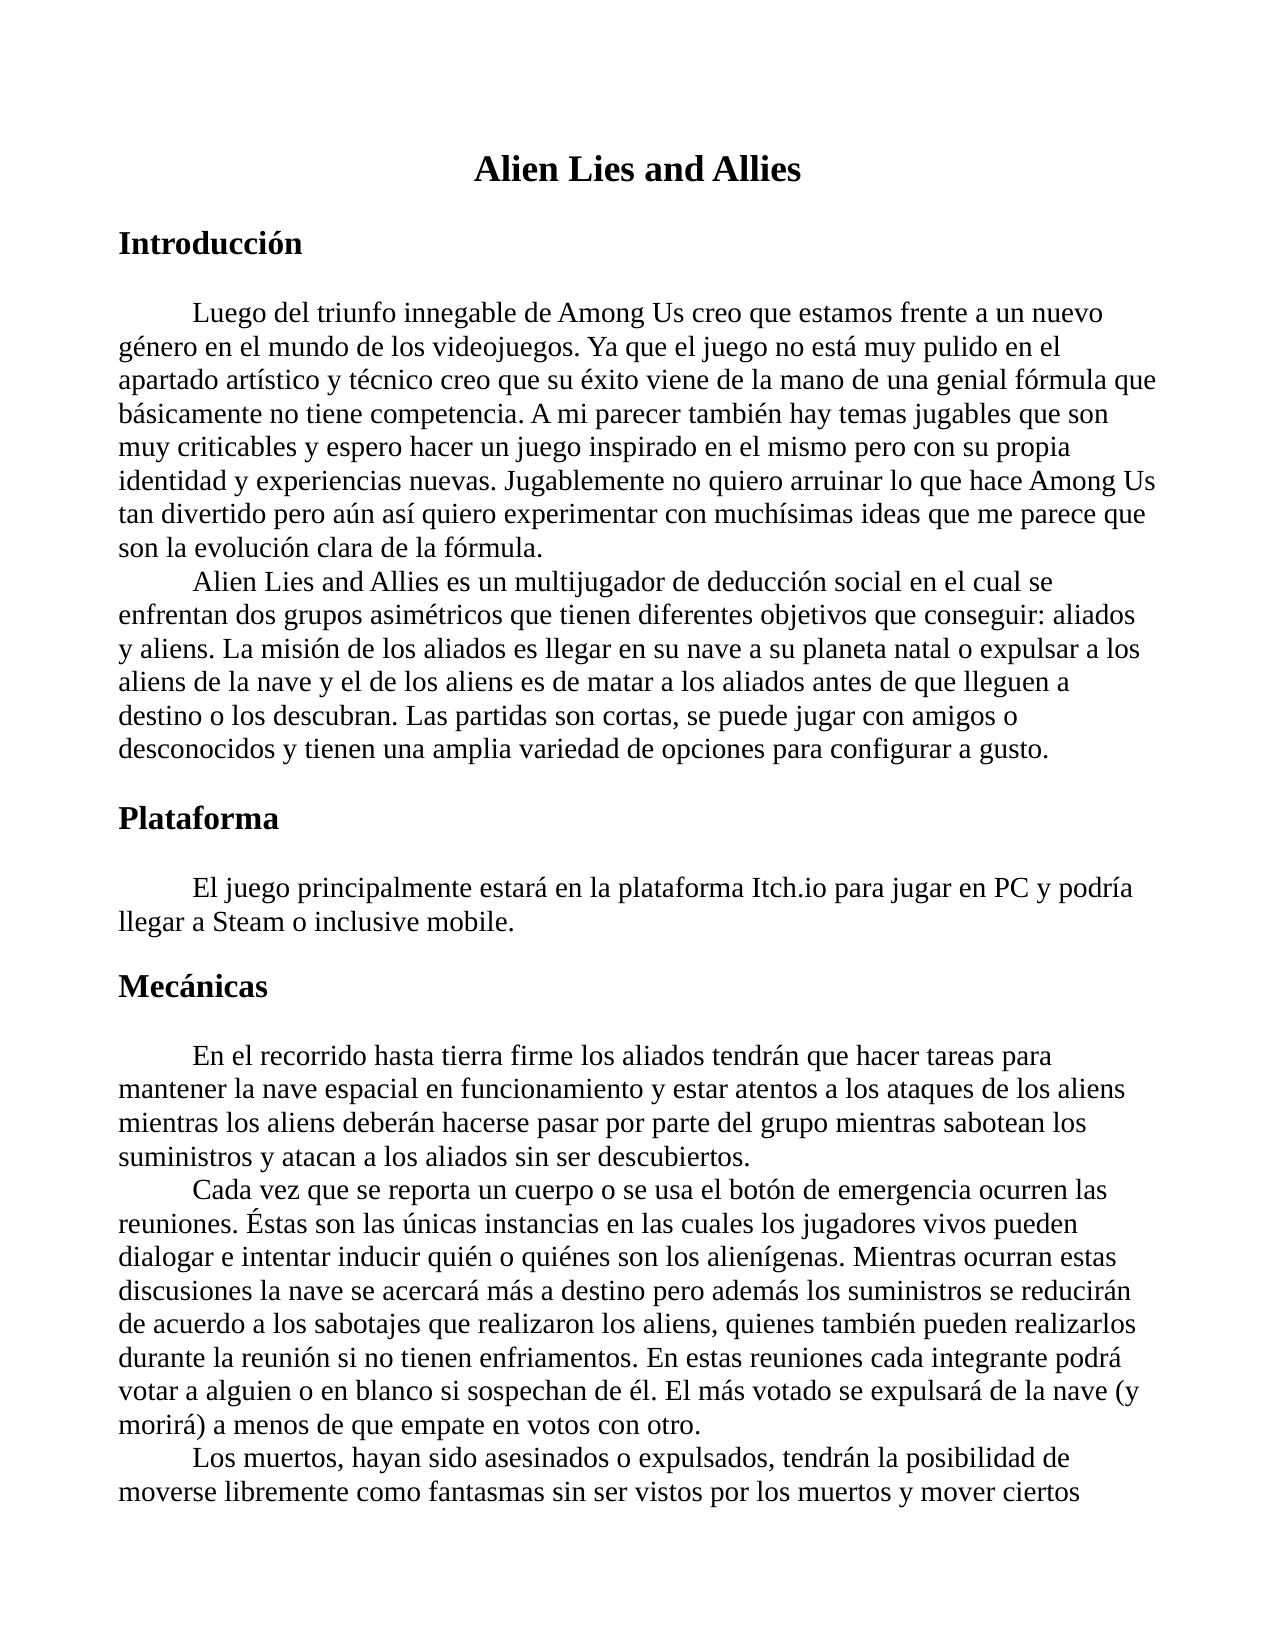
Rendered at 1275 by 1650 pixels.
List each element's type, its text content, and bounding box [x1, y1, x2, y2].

text Plataforma [118, 798, 1157, 837]
text Alien Lies and Allies [118, 147, 1157, 190]
text Luego del triunfo innegable de Among Us creo que estamos frente a un nuevo género en el mundo de los videojuegos. Ya que el juego no está muy pulido en el apartado artístico y técnico creo que su éxito viene de la mano de una genial fórmula que básicamente no tiene competencia. A mi parecer también hay temas jugables que son muy criticables y espero hacer un juego inspirado en el mismo pero con su propia identidad y experiencias nuevas. Jugablemente no quiero arruinar lo que hace Among Us tan divertido pero aún así quiero experimentar con muchísimas ideas que me parece que son la evolución clara de la fórmula. [118, 295, 1157, 564]
text Mecánicas [118, 966, 1157, 1004]
text Alien Lies and Allies es un multijugador de deducción social en el cual se enfrentan dos grupos asimétricos que tienen diferentes objetivos que conseguir: aliados y aliens. La misión de los aliados es llegar en su nave a su planeta natal o expulsar a los aliens de la nave y el de los aliens es de matar a los aliados antes de que lleguen a destino o los descubran. Las partidas son cortas, se puede jugar con amigos o desconocidos y tienen una amplia variedad de opciones para configurar a gusto. [118, 564, 1157, 765]
text Los muertos, hayan sido asesinados o expulsados, tendrán la posibilidad de moverse libremente como fantasmas sin ser vistos por los muertos y mover ciertos [118, 1441, 1157, 1508]
text Introducción [118, 223, 1157, 262]
text Cada vez que se reporta un cuerpo o se usa el botón de emergencia ocurren las reuniones. Éstas son las únicas instancias en las cuales los jugadores vivos pueden dialogar e intentar inducir quién o quiénes son los alienígenas. Mientras ocurran estas discusiones la nave se acercará más a destino pero además los suministros se reducirán de acuerdo a los sabotajes que realizaron los aliens, quienes también pueden realizarlos durante la reunión si no tienen enfriamentos. En estas reuniones cada integrante podrá votar a alguien o en blanco si sospechan de él. El más votado se expulsará de la nave (y morirá) a menos de que empate en votos con otro. [118, 1172, 1157, 1441]
text En el recorrido hasta tierra firme los aliados tendrán que hacer tareas para mantener la nave espacial en funcionamiento y estar atentos a los ataques de los aliens mientras los aliens deberán hacerse pasar por parte del grupo mientras sabotean los suministros y atacan a los aliados sin ser descubiertos. [118, 1038, 1157, 1172]
text El juego principalmente estará en la plataforma Itch.io para jugar en PC y podría llegar a Steam o inclusive mobile. [118, 870, 1157, 937]
